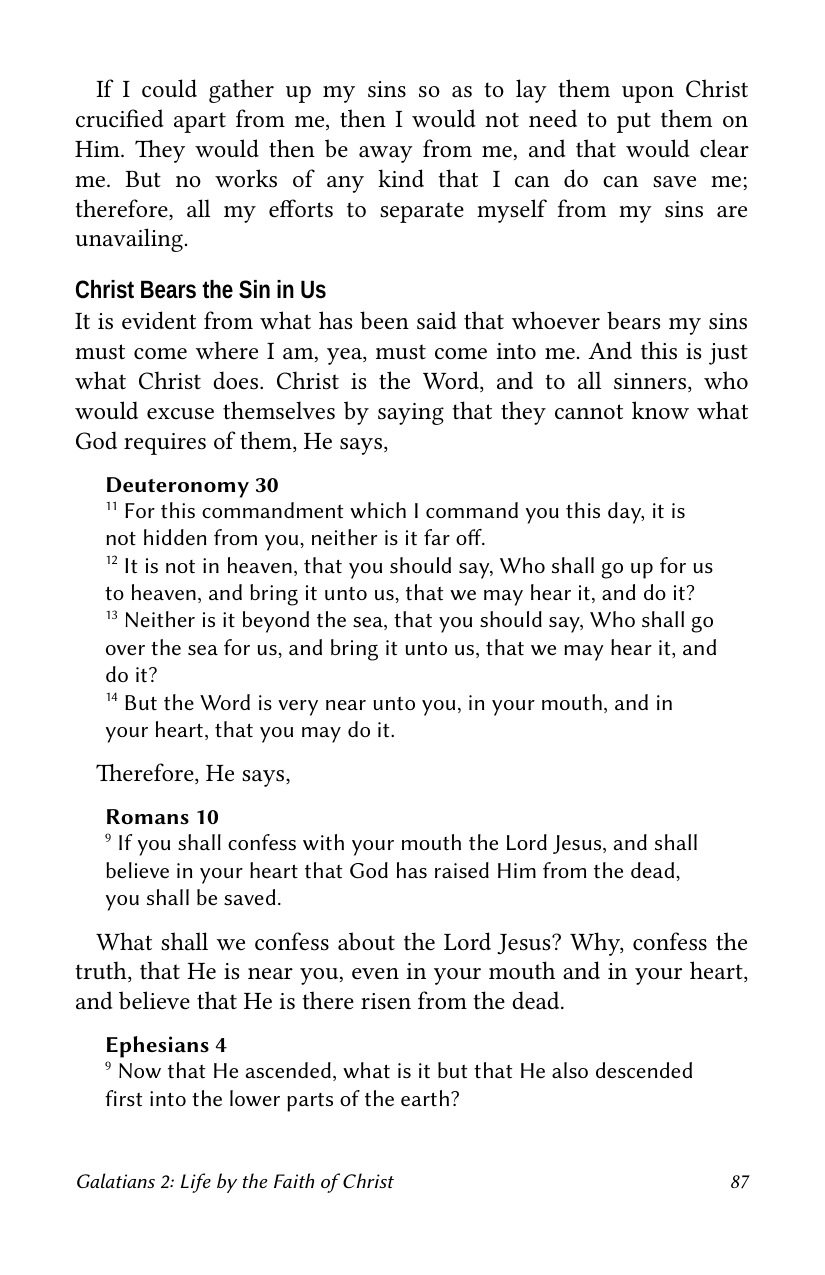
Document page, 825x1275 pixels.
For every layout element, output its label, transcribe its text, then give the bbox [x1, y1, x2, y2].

text Romans 10 [105, 804, 750, 830]
text If I could gather up my sins so as to lay them upon Christ crucified apart from me, then I would not need to put them on Him. They would then be away from me, and that would clear me. But no works of any kind that I can do can save me; therefore, all my efforts to separate myself from my sins are unavailing. [75, 75, 750, 253]
text 14 But the Word is very near unto you, in your mouth, and in your heart, that you may do it. [105, 689, 720, 743]
text 12 It is not in heaven, that you should say, Who shall go up for us to heaven, and bring it unto us, that we may hear it, and do it? [105, 552, 720, 606]
text It is evident from what has been said that whoever bears my sins must come where I am, yea, must come into me. And this is just what Christ does. Christ is the Word, and to all sinners, who would excuse themselves by saying that they cannot know what God requires of them, He says, [75, 307, 750, 455]
text Ephesians 4 [105, 1032, 750, 1058]
text Deuteronomy 30 [105, 472, 750, 498]
text 11 For this commandment which I command you this day, it is not hidden from you, neither is it far off. [105, 498, 720, 551]
text 13 Neither is it beyond the sea, that you should say, Who shall go over the sea for us, and bring it unto us, that we may hear it, and do it? [105, 607, 720, 688]
text 9 If you shall confess with your mouth the Lord Jesus, and shall believe in your heart that God has raised Him from the dead, you shall be saved. [105, 830, 720, 911]
text 9 Now that He ascended, what is it but that He also descended first into the lower parts of the earth? [105, 1058, 720, 1112]
text Therefore, He says, [75, 759, 750, 788]
subtitle Christ Bears the Sin in Us [75, 275, 750, 304]
text What shall we confess about the Lord Jesus? Why, confess the truth, that He is near you, even in your mouth and in your heart, and believe that He is there risen from the dead. [75, 927, 750, 1016]
